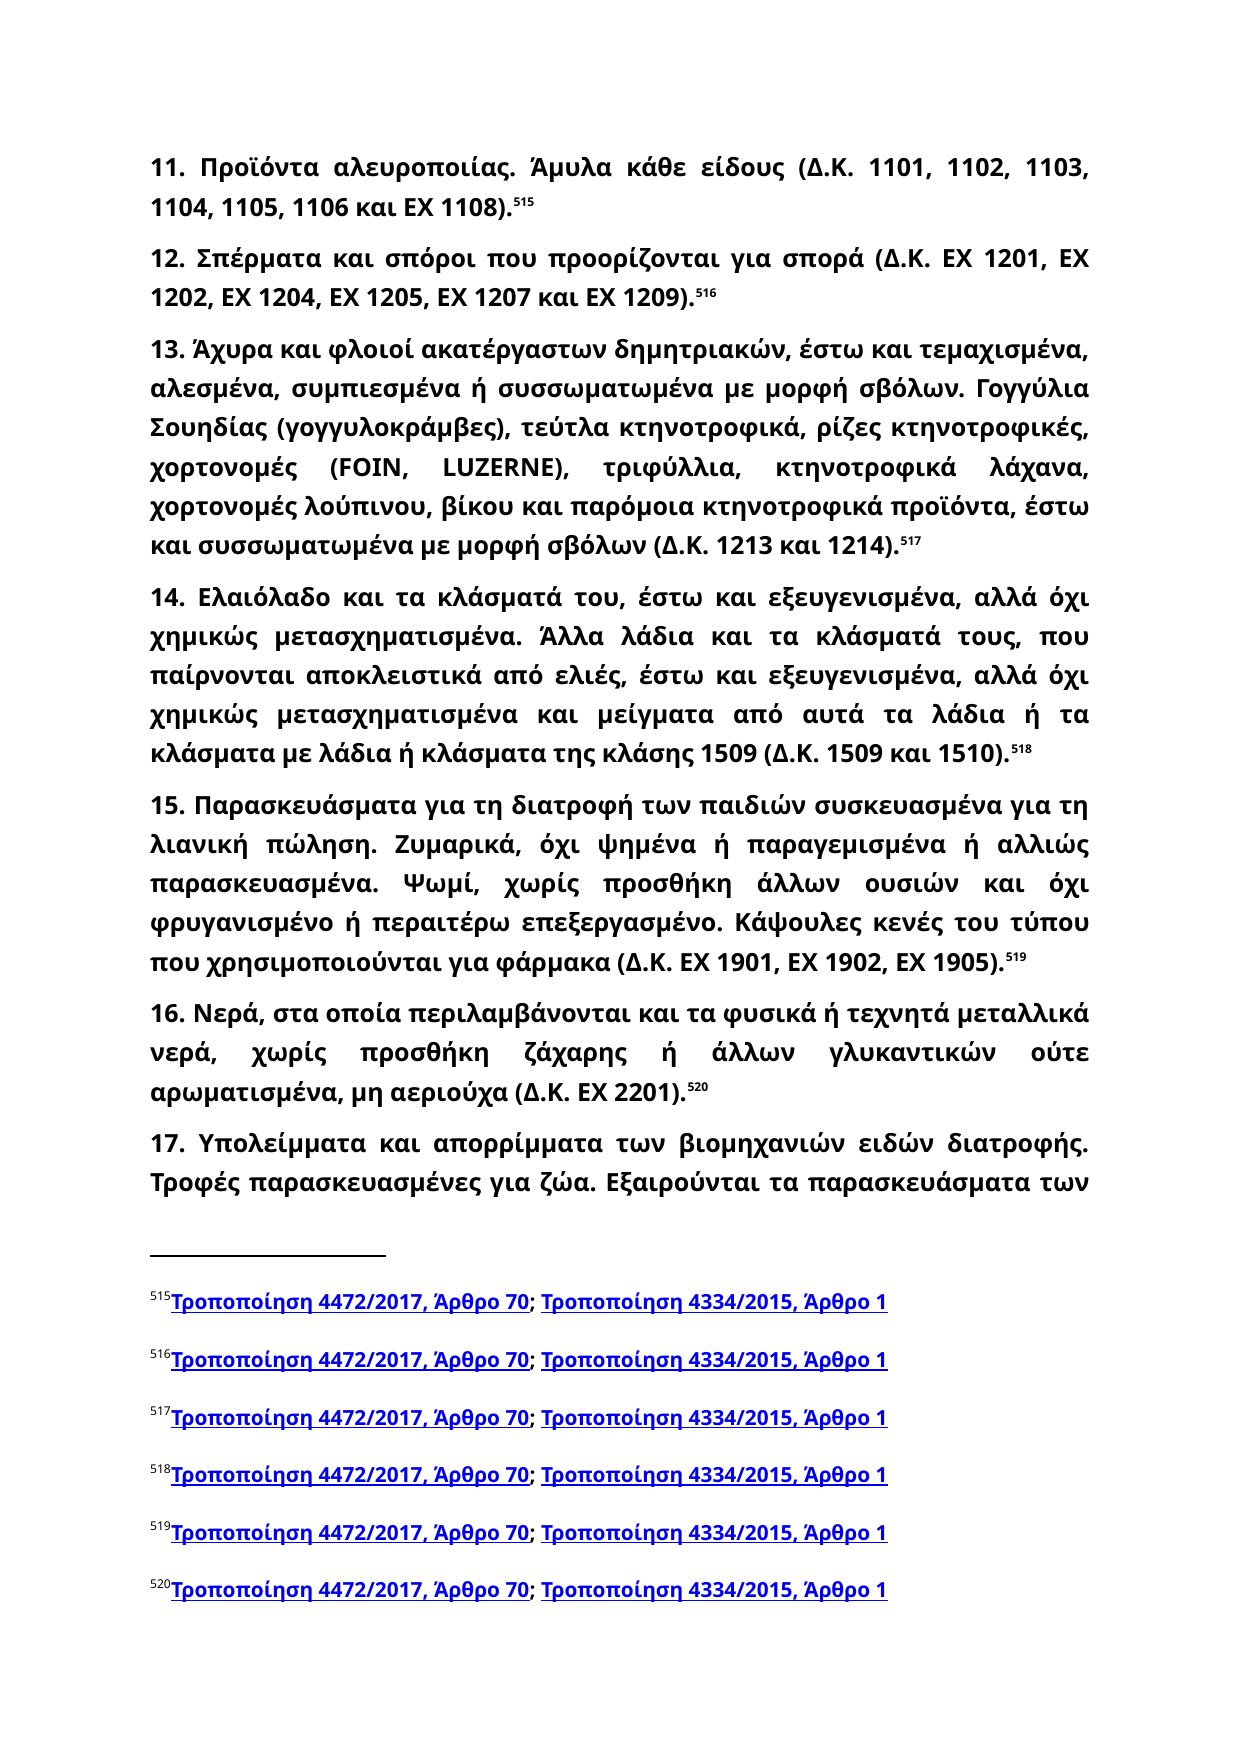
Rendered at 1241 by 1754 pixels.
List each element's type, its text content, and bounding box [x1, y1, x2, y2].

text Τροποποίηση 4472/2017, Άρθρο 70; Τροποποίηση 4334/2015, Άρθρο 1 [150, 1576, 1090, 1604]
text 12. Σπέρματα και σπόροι που προορίζονται για σπορά (Δ.Κ. ΕΧ 1201, ΕΧ 1202, ΕΧ 1204, ΕΧ 1205, ΕΧ 1207 και ΕΧ 1209). [150, 241, 1090, 314]
text 14. Ελαιόλαδο και τα κλάσματά του, έστω και εξευγενισμένα, αλλά όχι χημικώς μετασχηματισμένα. Άλλα λάδια και τα κλάσματά τους, που παίρνονται αποκλειστικά από ελιές, έστω και εξευγενισμένα, αλλά όχι χημικώς μετασχηματισμένα και μείγματα από αυτά τα λάδια ή τα κλάσματα με λάδια ή κλάσματα της κλάσης 1509 (Δ.Κ. 1509 και 1510). [150, 579, 1090, 770]
text Τροποποίηση 4472/2017, Άρθρο 70; Τροποποίηση 4334/2015, Άρθρο 1 [150, 1460, 1090, 1489]
text Τροποποίηση 4472/2017, Άρθρο 70; Τροποποίηση 4334/2015, Άρθρο 1 [150, 1518, 1090, 1546]
text 13. Άχυρα και φλοιοί ακατέργαστων δημητριακών, έστω και τεμαχισμένα, αλεσμένα, συμπιεσμένα ή συσσωματωμένα με μορφή σβόλων. Γογγύλια Σουηδίας (γογγυλοκράμβες), τεύτλα κτηνοτροφικά, ρίζες κτηνοτροφικές, χορτονομές (FΟΙΝ, LUΖΕRΝΕ), τριφύλλια, κτηνοτροφικά λάχανα, χορτονομές λούπινου, βίκου και παρόμοια κτηνοτροφικά προϊόντα, έστω και συσσωματωμένα με μορφή σβόλων (Δ.Κ. 1213 και 1214). [150, 332, 1090, 562]
text 11. Προϊόντα αλευροποιίας. Άμυλα κάθε είδους (Δ.Κ. 1101, 1102, 1103, 1104, 1105, 1106 και ΕΧ 1108). [150, 150, 1090, 223]
text 16. Νερά, στα οποία περιλαμβάνονται και τα φυσικά ή τεχνητά μεταλλικά νερά, χωρίς προσθήκη ζάχαρης ή άλλων γλυκαντικών ούτε αρωματισμένα, μη αεριούχα (Δ.Κ. ΕΧ 2201). [150, 996, 1090, 1108]
text Τροποποίηση 4472/2017, Άρθρο 70; Τροποποίηση 4334/2015, Άρθρο 1 [150, 1345, 1090, 1373]
text Τροποποίηση 4472/2017, Άρθρο 70; Τροποποίηση 4334/2015, Άρθρο 1 [150, 1403, 1090, 1431]
text Τροποποίηση 4472/2017, Άρθρο 70; Τροποποίηση 4334/2015, Άρθρο 1 [150, 1287, 1090, 1316]
text 15. Παρασκευάσματα για τη διατροφή των παιδιών συσκευασμένα για τη λιανική πώληση. Ζυμαρικά, όχι ψημένα ή παραγεμισμένα ή αλλιώς παρασκευασμένα. Ψωμί, χωρίς προσθήκη άλλων ουσιών και όχι φρυγανισμένο ή περαιτέρω επεξεργασμένο. Κάψουλες κενές του τύπου που χρησιμοποιούνται για φάρμακα (Δ.Κ. ΕΧ 1901, ΕΧ 1902, ΕΧ 1905). [150, 787, 1090, 978]
text 17. Υπολείμματα και απορρίμματα των βιομηχανιών ειδών διατροφής. Τροφές παρασκευασμένες για ζώα. Εξαιρούνται τα παρασκευάσματα των [150, 1126, 1090, 1199]
